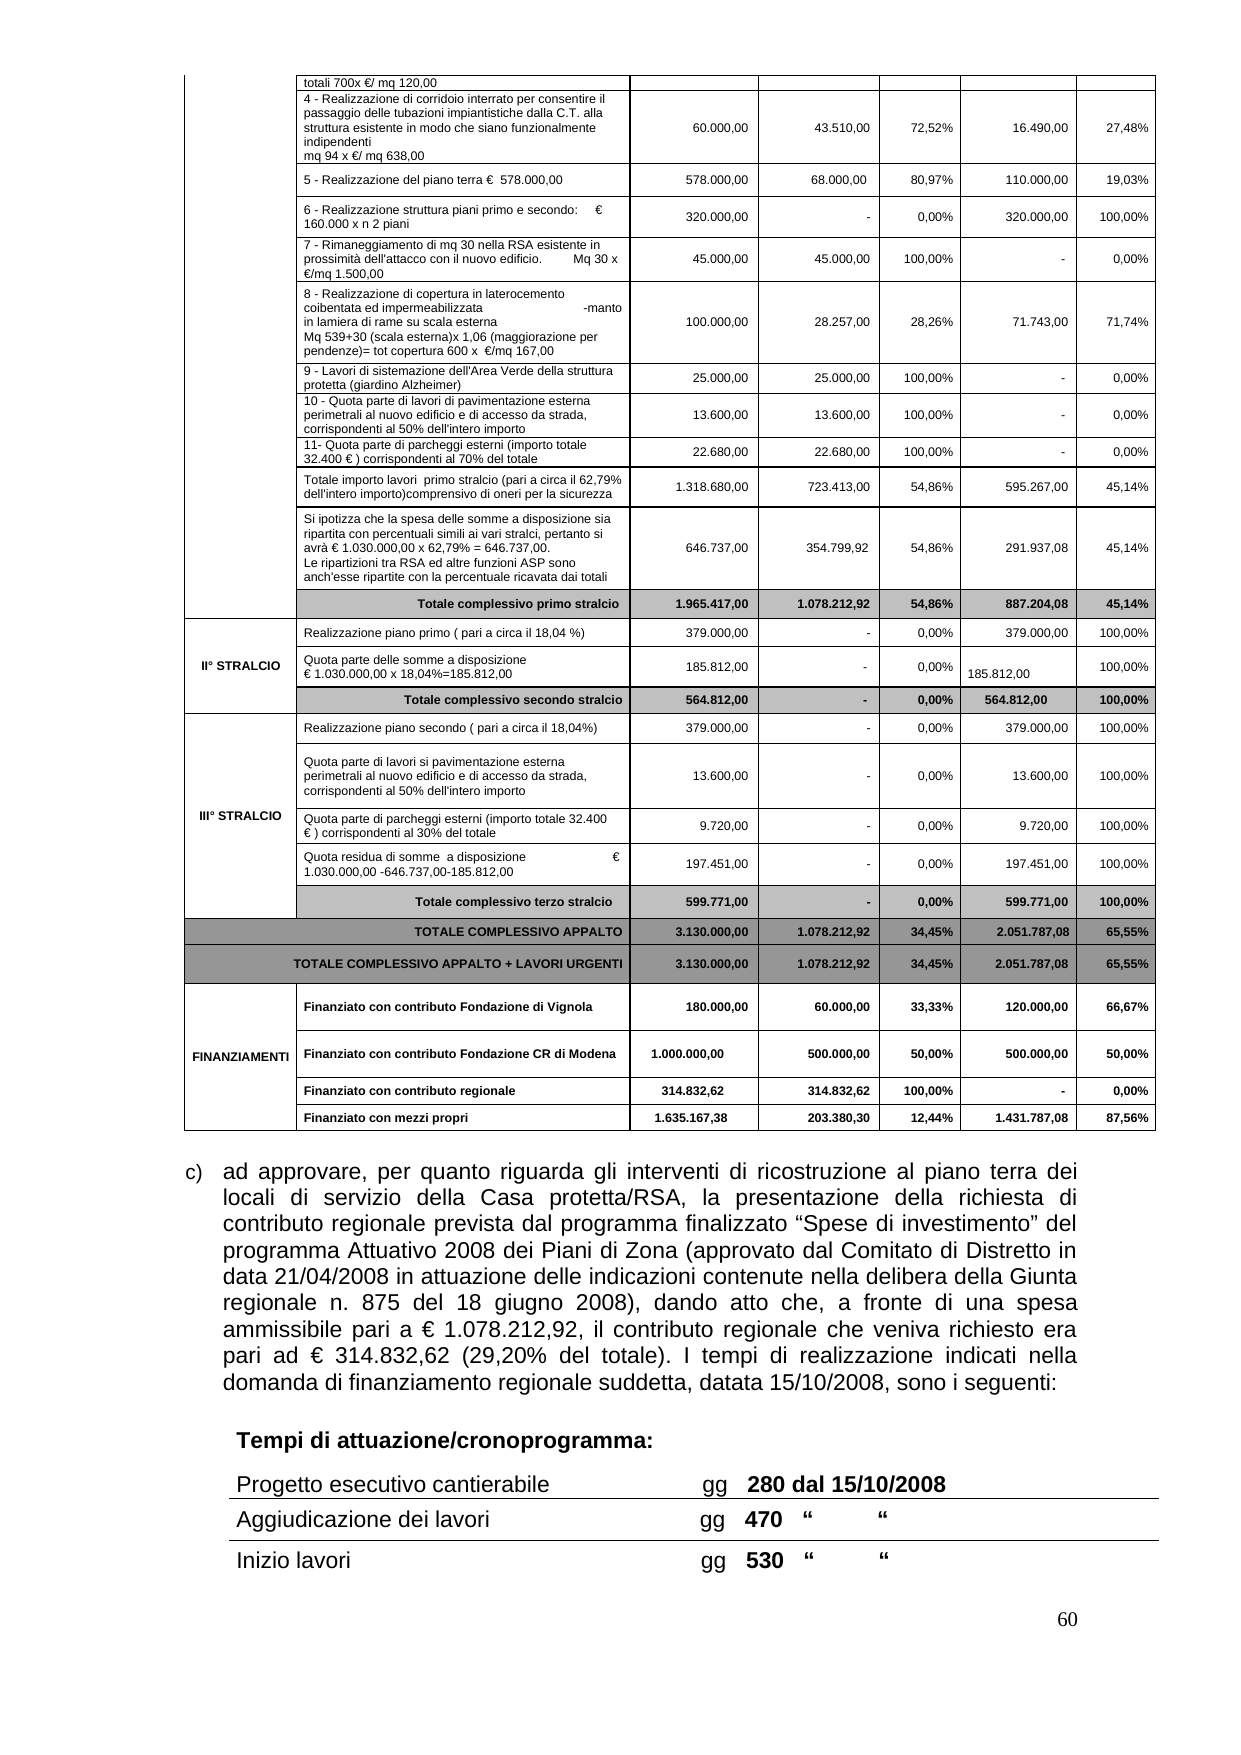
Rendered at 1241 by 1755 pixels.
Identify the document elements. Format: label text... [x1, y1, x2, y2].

table_cell 3.130.000,00 [631, 945, 758, 983]
table_cell 110.000,00 [961, 164, 1076, 196]
table_cell 0,00% [880, 744, 960, 808]
table_cell 185.812,00 [961, 647, 1076, 686]
table_cell 65,55% [1077, 945, 1155, 983]
table_cell 100.000,00 [631, 282, 758, 363]
table_cell 8 - Realizzazione di copertura in laterocemento coibentata ed impermeabilizzata -manto in lamiera di rame su scala esterna Mq 539+30 (scala esterna)x 1,06 (maggiorazione per pendenze)= tot copertura 600 x €/mq 167,00 [297, 282, 629, 363]
table_cell [880, 76, 960, 90]
table_cell - [961, 438, 1076, 466]
table_cell Aggiudicazione dei lavori gg 470 “ “ [229, 1499, 1159, 1540]
table_cell - [759, 647, 879, 686]
table_cell 54,86% [880, 468, 960, 506]
table_header Tempi di attuazione/cronoprogramma: [229, 1421, 1159, 1465]
table_cell 599.771,00 [961, 886, 1076, 918]
table_cell 50,00% [880, 1031, 960, 1077]
table_cell 60.000,00 [759, 984, 879, 1030]
table_cell 2.051.787,08 [961, 945, 1076, 983]
table_cell 72,52% [880, 91, 960, 163]
table_cell 54,86% [880, 508, 960, 588]
table_cell 120.000,00 [961, 984, 1076, 1030]
table_cell 0,00% [880, 714, 960, 743]
table_cell 0,00% [880, 619, 960, 646]
table_cell 578.000,00 [631, 164, 758, 196]
table_cell 80,97% [880, 164, 960, 196]
table_cell 564.812,00 [631, 688, 758, 713]
table_cell 25.000,00 [759, 364, 879, 392]
table_cell Quota residua di somme a disposizione € 1.030.000,00 -646.737,00-185.812,00 [297, 844, 629, 885]
table_cell 34,45% [880, 945, 960, 983]
table_cell 0,00% [1077, 238, 1155, 281]
table_cell 320.000,00 [961, 197, 1076, 237]
table_cell 43.510,00 [759, 91, 879, 163]
table_cell 100,00% [1077, 647, 1155, 686]
table_cell Totale complessivo primo stralcio [297, 590, 629, 618]
table_cell 13.600,00 [961, 744, 1076, 808]
table_cell 13.600,00 [631, 394, 758, 437]
table_cell 12,44% [880, 1105, 960, 1130]
table_cell 3.130.000,00 [631, 919, 758, 944]
table_cell - [759, 744, 879, 808]
table_cell 45.000,00 [631, 238, 758, 281]
table_cell TOTALE COMPLESSIVO APPALTO + LAVORI URGENTI [185, 945, 629, 983]
table_cell 0,00% [1077, 438, 1155, 466]
table_cell 45,14% [1077, 508, 1155, 588]
table_cell 1.635.167,38 [631, 1105, 758, 1130]
table_cell 66,67% [1077, 984, 1155, 1030]
table_cell 0,00% [880, 197, 960, 237]
table_cell 9 - Lavori di sistemazione dell'Area Verde della struttura protetta (giardino Alzheimer) [297, 364, 629, 392]
table_cell II° STRALCIO [185, 619, 296, 713]
table_cell - [961, 238, 1076, 281]
table_cell 379.000,00 [631, 714, 758, 743]
table_cell 9.720,00 [961, 809, 1076, 843]
table_cell 0,00% [1077, 364, 1155, 392]
table_cell 100,00% [880, 394, 960, 437]
table_cell 87,56% [1077, 1105, 1155, 1130]
table_cell 100,00% [880, 1078, 960, 1104]
table_cell 100,00% [1077, 809, 1155, 843]
table_cell 100,00% [1077, 197, 1155, 237]
table_cell 100,00% [1077, 844, 1155, 885]
table_cell III° STRALCIO [185, 714, 296, 918]
table_cell 45.000,00 [759, 238, 879, 281]
table_cell Si ipotizza che la spesa delle somme a disposizione sia ripartita con percentuali simili ai vari stralci, pertanto si avrà € 1.030.000,00 x 62,79% = 646.737,00. Le ripartizioni tra RSA ed altre funzioni ASP sono anch'esse ripartite con la percentuale ricavata dai totali [297, 508, 629, 588]
table_cell 599.771,00 [631, 886, 758, 918]
table_cell 9.720,00 [631, 809, 758, 843]
table_cell 314.832,62 [631, 1078, 758, 1104]
table_cell 100,00% [880, 438, 960, 466]
table_cell 5 - Realizzazione del piano terra € 578.000,00 [297, 164, 629, 196]
table_cell 13.600,00 [759, 394, 879, 437]
table_cell - [759, 809, 879, 843]
table_cell 185.812,00 [631, 647, 758, 686]
table_cell [185, 75, 296, 618]
table_cell 723.413,00 [759, 468, 879, 506]
table_cell Totale complessivo terzo stralcio [297, 886, 629, 918]
table_cell Finanziato con contributo Fondazione di Vignola [297, 984, 629, 1030]
table_cell 2.051.787,08 [961, 919, 1076, 944]
table_cell 65,55% [1077, 919, 1155, 944]
table_cell 564.812,00 [961, 688, 1076, 713]
table_cell 0,00% [880, 809, 960, 843]
table_cell 1.318.680,00 [631, 468, 758, 506]
table_cell Inizio lavori gg 530 “ “ [229, 1541, 1159, 1584]
table_cell 19,03% [1077, 164, 1155, 196]
table_cell - [759, 844, 879, 885]
table_cell 33,33% [880, 984, 960, 1030]
table_cell 100,00% [880, 238, 960, 281]
table_cell 1.078.212,92 [759, 590, 879, 618]
table_cell 100,00% [880, 364, 960, 392]
table_cell 0,00% [880, 688, 960, 713]
table_cell - [759, 197, 879, 237]
table_cell 320.000,00 [631, 197, 758, 237]
table_cell 22.680,00 [631, 438, 758, 466]
table_cell Finanziato con contributo regionale [297, 1078, 629, 1104]
table_cell 0,00% [880, 844, 960, 885]
table_cell - [759, 619, 879, 646]
table_cell 16.490,00 [961, 91, 1076, 163]
table_cell Finanziato con contributo Fondazione CR di Modena [297, 1031, 629, 1077]
table_cell 45,14% [1077, 468, 1155, 506]
table_cell 68.000,00 [759, 164, 879, 196]
table_cell 100,00% [1077, 688, 1155, 713]
table_cell 10 - Quota parte di lavori di pavimentazione esterna perimetrali al nuovo edificio e di accesso da strada, corrispondenti al 50% dell'intero importo [297, 394, 629, 437]
list ad approvare, per quanto riguarda gli interventi di ricostruzione al piano terra dei locali di servizio della Casa protetta/RSA, la presentazione della richiesta di contributo regionale prevista dal programma finalizzato “Spese di investimento” del programma Attuativo 2008 dei Piani di Zona (approvato dal Comitato di Distretto in data 21/04/2008 in attuazione delle indicazioni contenute nella delibera della Giunta regionale n. 875 del 18 giugno 2008), dando atto che, a fronte di una spesa ammissibile pari a € 1.078.212,92, il contributo regionale che veniva richiesto era pari ad € 314.832,62 (29,20% del totale). I tempi di realizzazione indicati nella domanda di finanziamento regionale suddetta, datata 15/10/2008, sono i seguenti: [185, 1158, 1078, 1395]
table_cell Quota parte delle somme a disposizione € 1.030.000,00 x 18,04%=185.812,00 [297, 647, 629, 686]
table_cell 595.267,00 [961, 468, 1076, 506]
table_cell 180.000,00 [631, 984, 758, 1030]
table_cell 50,00% [1077, 1031, 1155, 1077]
table_cell 71,74% [1077, 282, 1155, 363]
table_cell 34,45% [880, 919, 960, 944]
table_cell 100,00% [1077, 886, 1155, 918]
table_cell 379.000,00 [961, 714, 1076, 743]
table_cell 500.000,00 [961, 1031, 1076, 1077]
table_cell 197.451,00 [631, 844, 758, 885]
table_cell 1.078.212,92 [759, 945, 879, 983]
table_cell [759, 76, 879, 90]
table_cell [631, 76, 758, 90]
table_cell 0,00% [1077, 394, 1155, 437]
table_cell Totale complessivo secondo stralcio [297, 688, 629, 713]
table_cell 71.743,00 [961, 282, 1076, 363]
table_cell 203.380,30 [759, 1105, 879, 1130]
table_cell 6 - Realizzazione struttura piani primo e secondo: € 160.000 x n 2 piani [297, 197, 629, 237]
table_cell 0,00% [880, 886, 960, 918]
table_cell 13.600,00 [631, 744, 758, 808]
table_cell 11- Quota parte di parcheggi esterni (importo totale 32.400 € ) corrispondenti al 70% del totale [297, 438, 629, 466]
table_cell 28,26% [880, 282, 960, 363]
table_cell - [961, 364, 1076, 392]
table_cell - [961, 1078, 1076, 1104]
table_cell 100,00% [1077, 714, 1155, 743]
table_cell Finanziato con mezzi propri [297, 1105, 629, 1130]
table_cell 1.431.787,08 [961, 1105, 1076, 1130]
table_cell 1.078.212,92 [759, 919, 879, 944]
table_cell - [961, 394, 1076, 437]
table_cell 1.000.000,00 [631, 1031, 758, 1077]
table_cell - [759, 688, 879, 713]
table_cell 379.000,00 [631, 619, 758, 646]
table_cell Progetto esecutivo cantierabile gg 280 dal 15/10/2008 [229, 1465, 1159, 1498]
table_cell 887.204,08 [961, 590, 1076, 618]
table_cell 646.737,00 [631, 508, 758, 588]
table_cell 7 - Rimaneggiamento di mq 30 nella RSA esistente in prossimità dell'attacco con il nuovo edificio. Mq 30 x €/mq 1.500,00 [297, 238, 629, 281]
table_cell Realizzazione piano secondo ( pari a circa il 18,04%) [297, 714, 629, 743]
table_cell [961, 76, 1076, 90]
table_cell 28.257,00 [759, 282, 879, 363]
table_cell Realizzazione piano primo ( pari a circa il 18,04 %) [297, 619, 629, 646]
table_cell 100,00% [1077, 744, 1155, 808]
table_cell 379.000,00 [961, 619, 1076, 646]
table_cell Totale importo lavori primo stralcio (pari a circa il 62,79% dell'intero importo)comprensivo di oneri per la sicurezza [297, 468, 629, 506]
table_cell totali 700x €/ mq 120,00 [297, 76, 629, 90]
table_cell 27,48% [1077, 91, 1155, 163]
table_cell - [759, 886, 879, 918]
table_cell TOTALE COMPLESSIVO APPALTO [185, 919, 629, 944]
table_cell 1.965.417,00 [631, 590, 758, 618]
table_cell 4 - Realizzazione di corridoio interrato per consentire il passaggio delle tubazioni impiantistiche dalla C.T. alla struttura esistente in modo che siano funzionalmente indipendenti mq 94 x €/ mq 638,00 [297, 91, 629, 163]
table_cell 22.680,00 [759, 438, 879, 466]
table_cell 500.000,00 [759, 1031, 879, 1077]
table_cell 314.832,62 [759, 1078, 879, 1104]
table_cell - [759, 714, 879, 743]
table_cell Quota parte di lavori si pavimentazione esterna perimetrali al nuovo edificio e di accesso da strada, corrispondenti al 50% dell'intero importo [297, 744, 629, 808]
table_cell 60.000,00 [631, 91, 758, 163]
table_cell 354.799,92 [759, 508, 879, 588]
table_cell 54,86% [880, 590, 960, 618]
table_cell 100,00% [1077, 619, 1155, 646]
table_cell 0,00% [880, 647, 960, 686]
table_cell 0,00% [1077, 1078, 1155, 1104]
table_cell 25.000,00 [631, 364, 758, 392]
table_cell Quota parte di parcheggi esterni (importo totale 32.400 € ) corrispondenti al 30% del totale [297, 809, 629, 843]
table_cell 291.937,08 [961, 508, 1076, 588]
table_cell FINANZIAMENTI [185, 984, 296, 1130]
table_cell 197.451,00 [961, 844, 1076, 885]
table_cell 45,14% [1077, 590, 1155, 618]
table_cell [1077, 76, 1155, 90]
